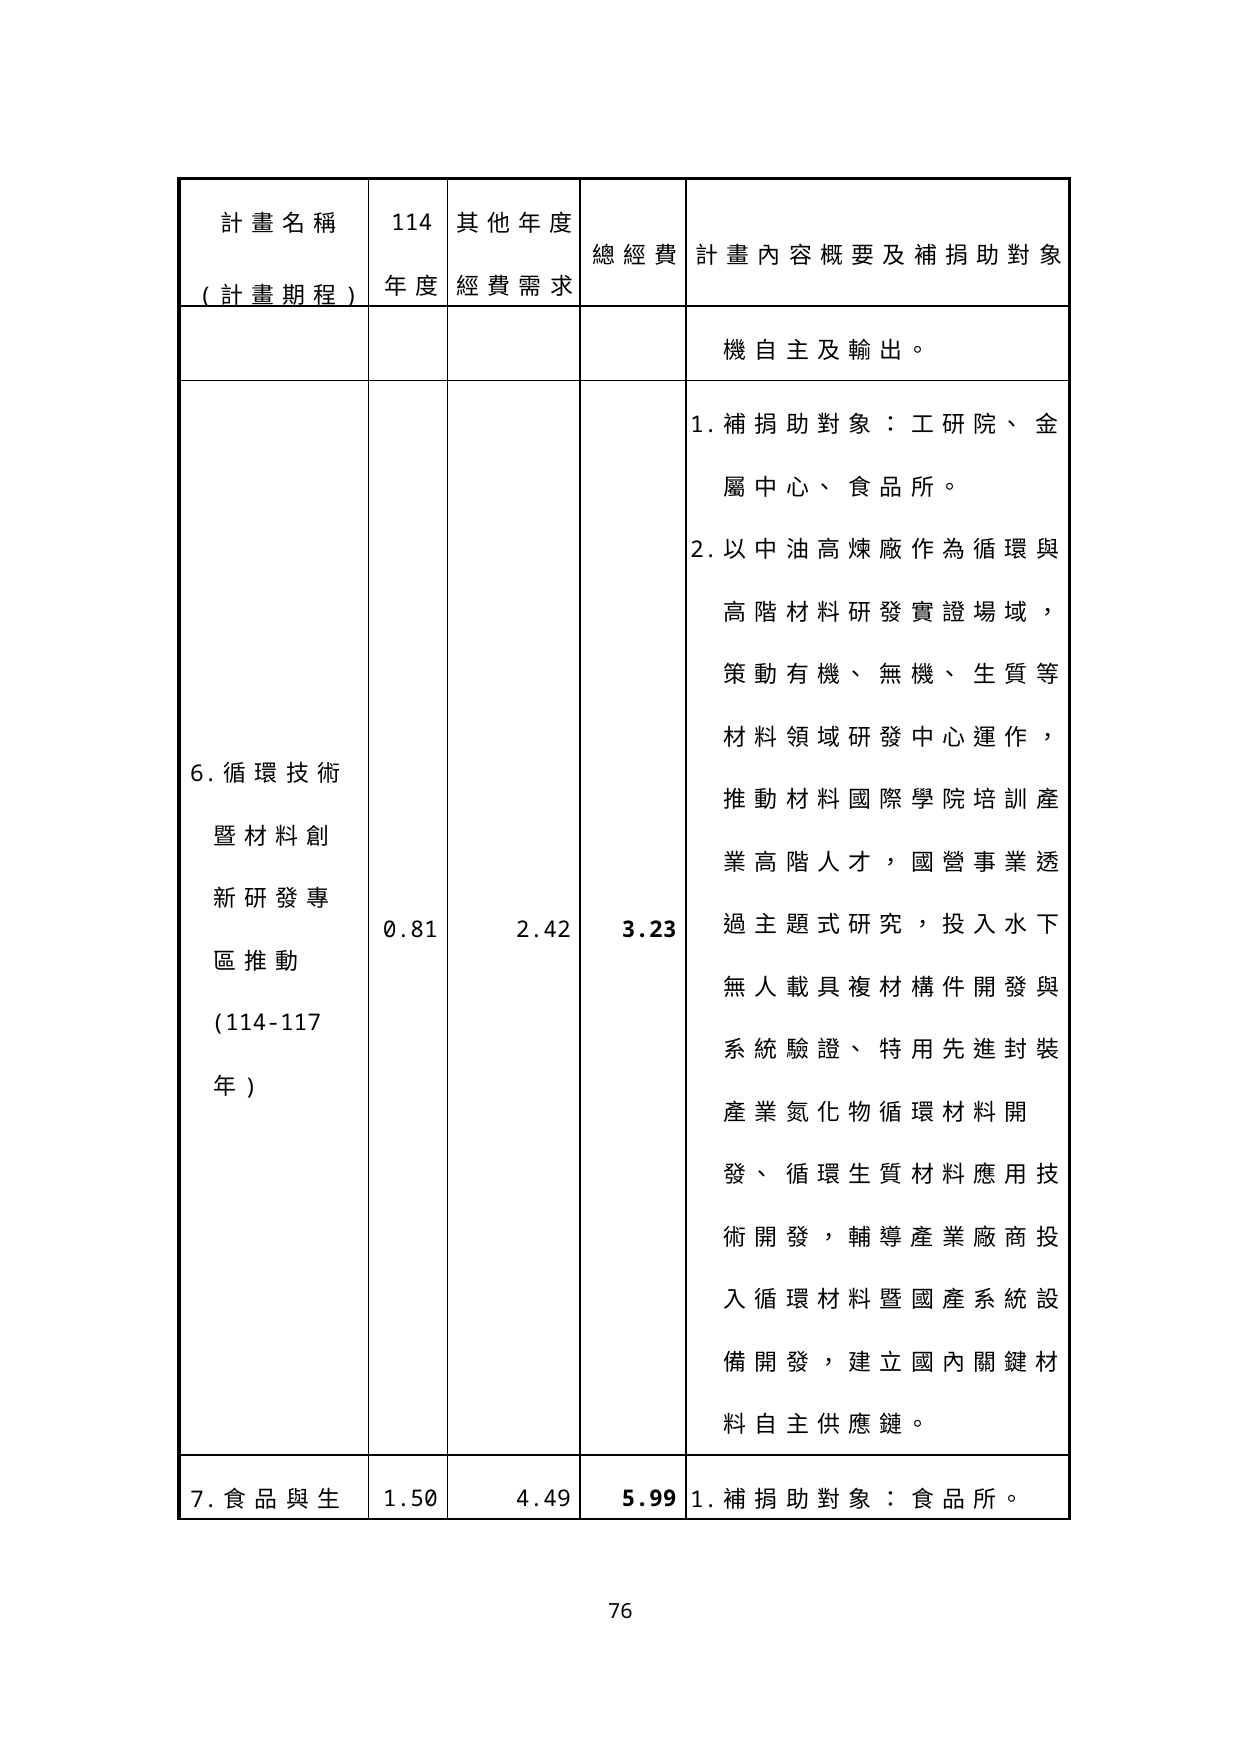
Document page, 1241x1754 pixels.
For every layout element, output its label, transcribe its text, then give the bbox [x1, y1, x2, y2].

table_header 計畫名稱 (計畫期程) [181, 180, 368, 305]
table_cell 1.補捐助對象：工研院、金屬中心、食品所。 2.以中油高煉廠作為循環與高階材料研發實證場域，策動有機、無機、生質等材料領域研發中心運作，推動材料國際學院培訓產業高階人才，國營事業透過主題式研究，投入水下無人載具複材構件開發與系統驗證、特用先進封裝產業氮化物循環材料開發、循環生質材料應用技術開發，輔導產業廠商投入循環材料暨國產系統設備開發，建立國內關鍵材料自主供應鏈。 [687, 381, 1068, 1454]
table_header 計畫內容概要及補捐助對象 [687, 180, 1068, 305]
table_cell 1.補捐助對象：食品所。 [687, 1456, 1068, 1518]
table_cell 3.23 [581, 381, 685, 1454]
table_cell 1.50 [369, 1456, 447, 1518]
table_cell 2.42 [448, 381, 579, 1454]
table_cell [581, 307, 685, 380]
table_cell 4.49 [448, 1456, 579, 1518]
table_cell [369, 307, 447, 380]
table_header 114 年度 [369, 180, 447, 305]
table_cell 6.循環技術暨材料創新研發專區推動(114-117年) [181, 381, 368, 1454]
table_cell 5.99 [581, 1456, 685, 1518]
table_cell 機自主及輸出。 [687, 307, 1068, 380]
table_header 總經費 [581, 180, 685, 305]
table_cell 0.81 [369, 381, 447, 1454]
table_cell [181, 307, 368, 380]
table_header 其他年度經費需求 [448, 180, 579, 305]
table_cell [448, 307, 579, 380]
table_cell 7.食品與生 [181, 1456, 368, 1518]
